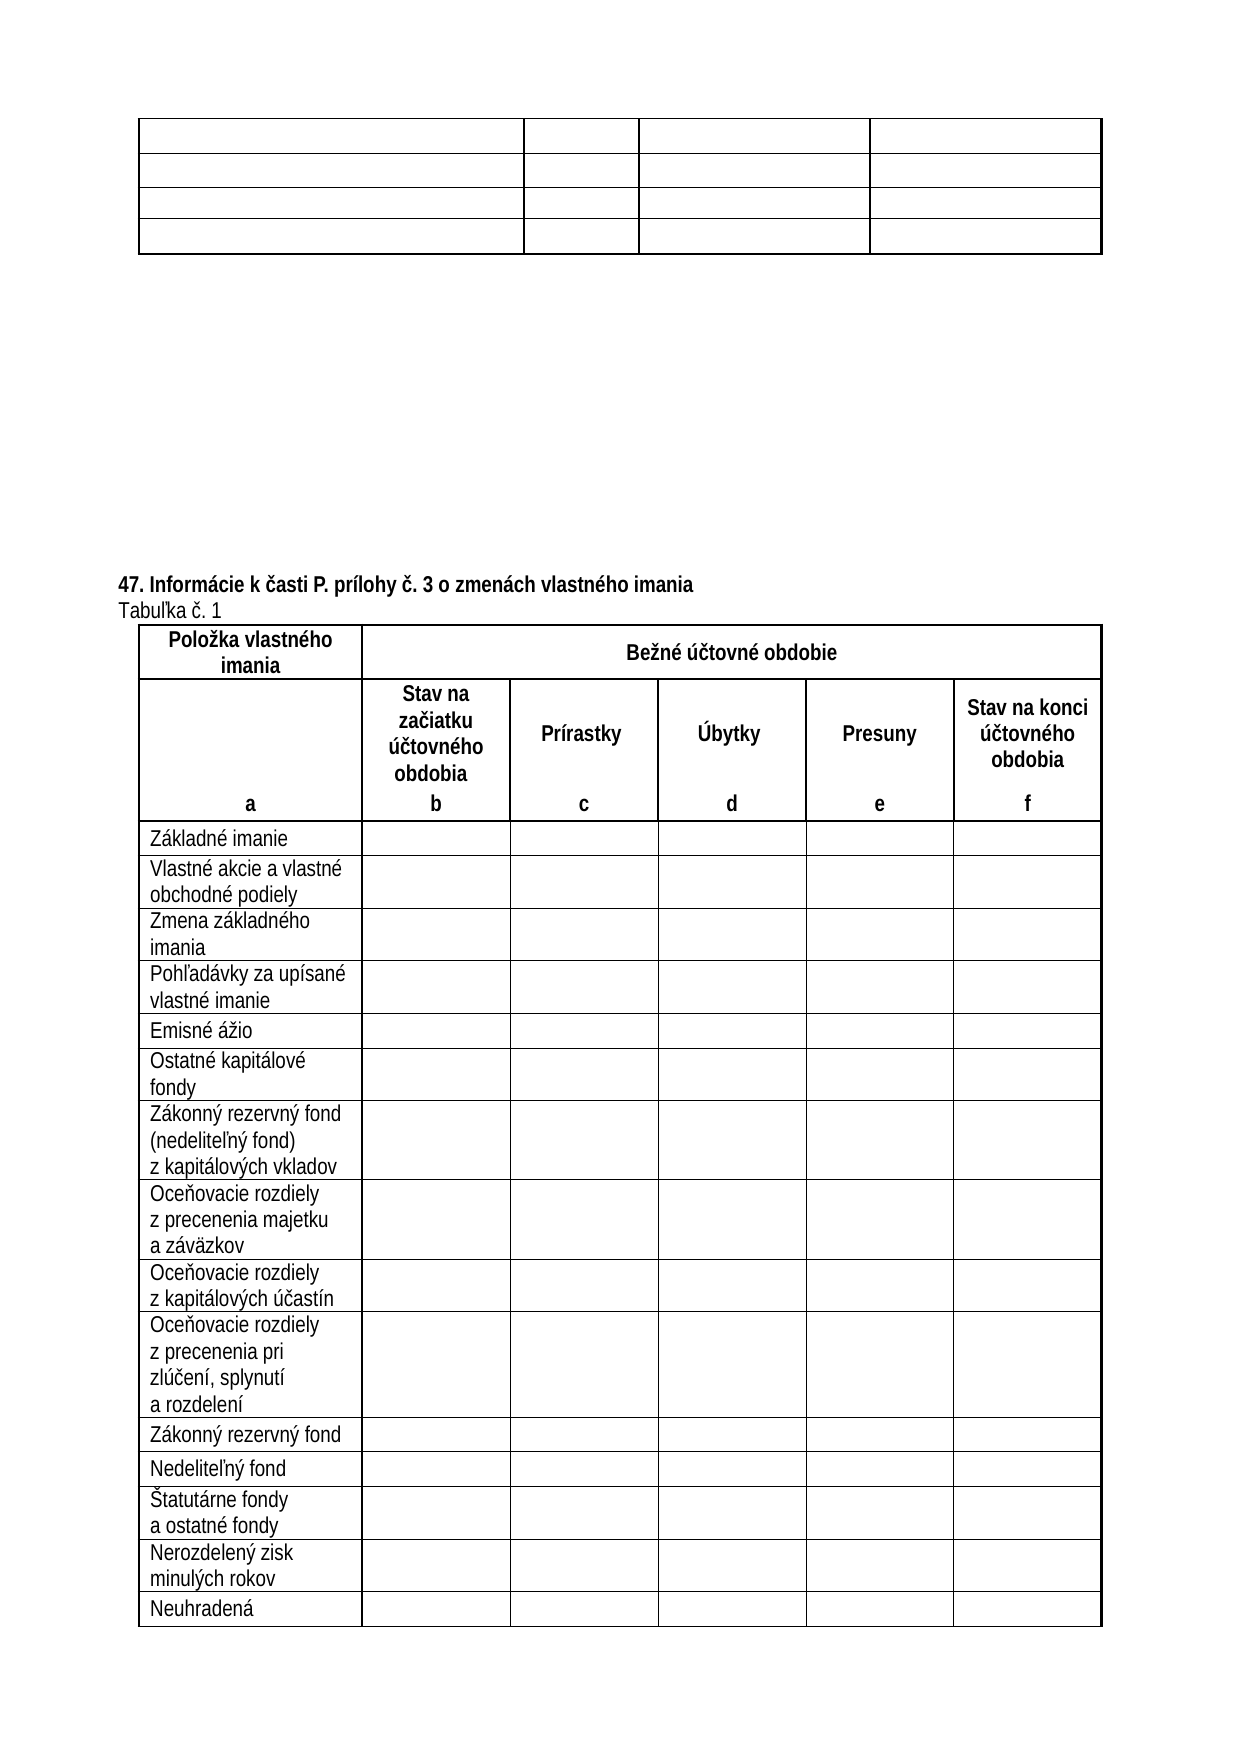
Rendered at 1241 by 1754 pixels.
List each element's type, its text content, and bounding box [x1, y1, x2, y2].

table_cell [511, 1312, 658, 1417]
table_cell [659, 822, 806, 854]
table_cell [511, 961, 658, 1013]
table_cell [511, 856, 658, 907]
table_cell [363, 1487, 510, 1538]
table_cell [954, 1180, 1100, 1258]
table_cell [871, 188, 1100, 218]
table_cell [511, 1452, 658, 1486]
table_cell Zákonný rezervný fond [140, 1418, 361, 1451]
table_cell [640, 188, 869, 218]
table_cell e [807, 786, 953, 820]
table_cell [363, 822, 510, 854]
table_cell [140, 219, 523, 252]
table_cell [954, 1312, 1100, 1417]
table_cell [659, 1049, 806, 1100]
table_cell [363, 1101, 510, 1179]
table_cell [954, 1452, 1100, 1486]
table_header Položka vlastného imania [140, 626, 361, 678]
table_cell Stav na konci účtovného obdobia [955, 680, 1100, 786]
table_cell [807, 1014, 953, 1047]
table_cell [140, 680, 361, 786]
table_cell [871, 154, 1100, 187]
table_cell [659, 856, 806, 907]
table_cell [659, 961, 806, 1013]
table_cell [659, 1312, 806, 1417]
table_cell Prírastky [511, 680, 657, 786]
table_cell [954, 1260, 1100, 1311]
table_cell [807, 1487, 953, 1538]
table_cell b [363, 786, 509, 820]
table_cell [807, 1592, 953, 1626]
text 47. Informácie k časti P. prílohy č. 3 o zmenách vlastného imania [118, 571, 1122, 597]
table_cell [807, 1049, 953, 1100]
table_cell [363, 1452, 510, 1486]
table_cell Neuhradená [140, 1592, 361, 1626]
table_cell [363, 856, 510, 907]
table_cell [659, 1260, 806, 1311]
table_cell c [511, 786, 657, 820]
table_cell Vlastné akcie a vlastné obchodné podiely [140, 856, 361, 907]
table_cell [807, 856, 953, 907]
table_cell [511, 1180, 658, 1258]
table_cell [511, 1418, 658, 1451]
table_cell [659, 1592, 806, 1626]
table_cell [363, 1312, 510, 1417]
table_cell [954, 1049, 1100, 1100]
table_cell [954, 1101, 1100, 1179]
table_cell [659, 1180, 806, 1258]
table_cell [511, 1014, 658, 1047]
table_cell Oceňovacie rozdiely z precenenia pri zlúčení, splynutí a rozdelení [140, 1312, 361, 1417]
table_cell [640, 219, 869, 252]
table_cell [954, 909, 1100, 960]
table_cell [871, 119, 1100, 152]
table_cell Stav na začiatku účtovného obdobia [363, 680, 509, 786]
table_cell Oceňovacie rozdiely z precenenia majetku a záväzkov [140, 1180, 361, 1258]
table_cell [511, 1101, 658, 1179]
table_cell [640, 119, 869, 152]
table_cell [511, 1049, 658, 1100]
table_cell d [659, 786, 805, 820]
table_cell Ostatné kapitálové fondy [140, 1049, 361, 1100]
table_cell [363, 961, 510, 1013]
table_cell [140, 188, 523, 218]
table_header Bežné účtovné obdobie [363, 626, 1100, 678]
table_cell [363, 1418, 510, 1451]
table_cell [659, 1101, 806, 1179]
table_cell [954, 1540, 1100, 1591]
table_cell [511, 1487, 658, 1538]
table_cell [807, 1101, 953, 1179]
table_cell [363, 1592, 510, 1626]
table_cell [807, 1312, 953, 1417]
table_cell [640, 154, 869, 187]
table_cell [140, 154, 523, 187]
table_cell [511, 1260, 658, 1311]
table_cell Základné imanie [140, 822, 361, 854]
table_cell [807, 1540, 953, 1591]
table_cell Zákonný rezervný fond (nedeliteľný fond) z kapitálových vkladov [140, 1101, 361, 1179]
text Tabuľka č. 1 [118, 597, 1122, 623]
table_cell [525, 219, 638, 252]
table_cell f [955, 786, 1100, 820]
table_cell Nedeliteľný fond [140, 1452, 361, 1486]
table_cell [511, 909, 658, 960]
table_cell [659, 1487, 806, 1538]
table_cell Presuny [807, 680, 953, 786]
table_cell [525, 154, 638, 187]
table_cell [807, 961, 953, 1013]
table_cell [807, 1418, 953, 1451]
table_cell [140, 119, 523, 152]
table_cell [954, 1487, 1100, 1538]
table_cell [525, 188, 638, 218]
table_cell Štatutárne fondy a ostatné fondy [140, 1487, 361, 1538]
table_cell Úbytky [659, 680, 805, 786]
table_cell [807, 822, 953, 854]
table_cell [363, 1180, 510, 1258]
table_cell [659, 1014, 806, 1047]
table_cell [807, 1180, 953, 1258]
table_cell [954, 1014, 1100, 1047]
table_cell Zmena základného imania [140, 909, 361, 960]
table_cell [525, 119, 638, 152]
table_cell Nerozdelený zisk minulých rokov [140, 1540, 361, 1591]
table_cell [807, 1452, 953, 1486]
table_cell Emisné ážio [140, 1014, 361, 1047]
table_cell [363, 1014, 510, 1047]
table_cell [954, 856, 1100, 907]
table_cell [659, 1418, 806, 1451]
table_cell [511, 822, 658, 854]
table_cell [659, 909, 806, 960]
table_cell [363, 1540, 510, 1591]
table_cell [954, 1418, 1100, 1451]
table_cell [659, 1452, 806, 1486]
table_cell Oceňovacie rozdiely z kapitálových účastín [140, 1260, 361, 1311]
table_cell [871, 219, 1100, 252]
table_cell [363, 1049, 510, 1100]
table_cell Pohľadávky za upísané vlastné imanie [140, 961, 361, 1013]
table_cell [659, 1540, 806, 1591]
table_cell [363, 909, 510, 960]
table_cell [954, 961, 1100, 1013]
table_cell [511, 1540, 658, 1591]
table_cell a [140, 786, 361, 820]
table_cell [511, 1592, 658, 1626]
table_cell [954, 1592, 1100, 1626]
table_cell [363, 1260, 510, 1311]
table_cell [807, 909, 953, 960]
table_cell [954, 822, 1100, 854]
table_cell [807, 1260, 953, 1311]
